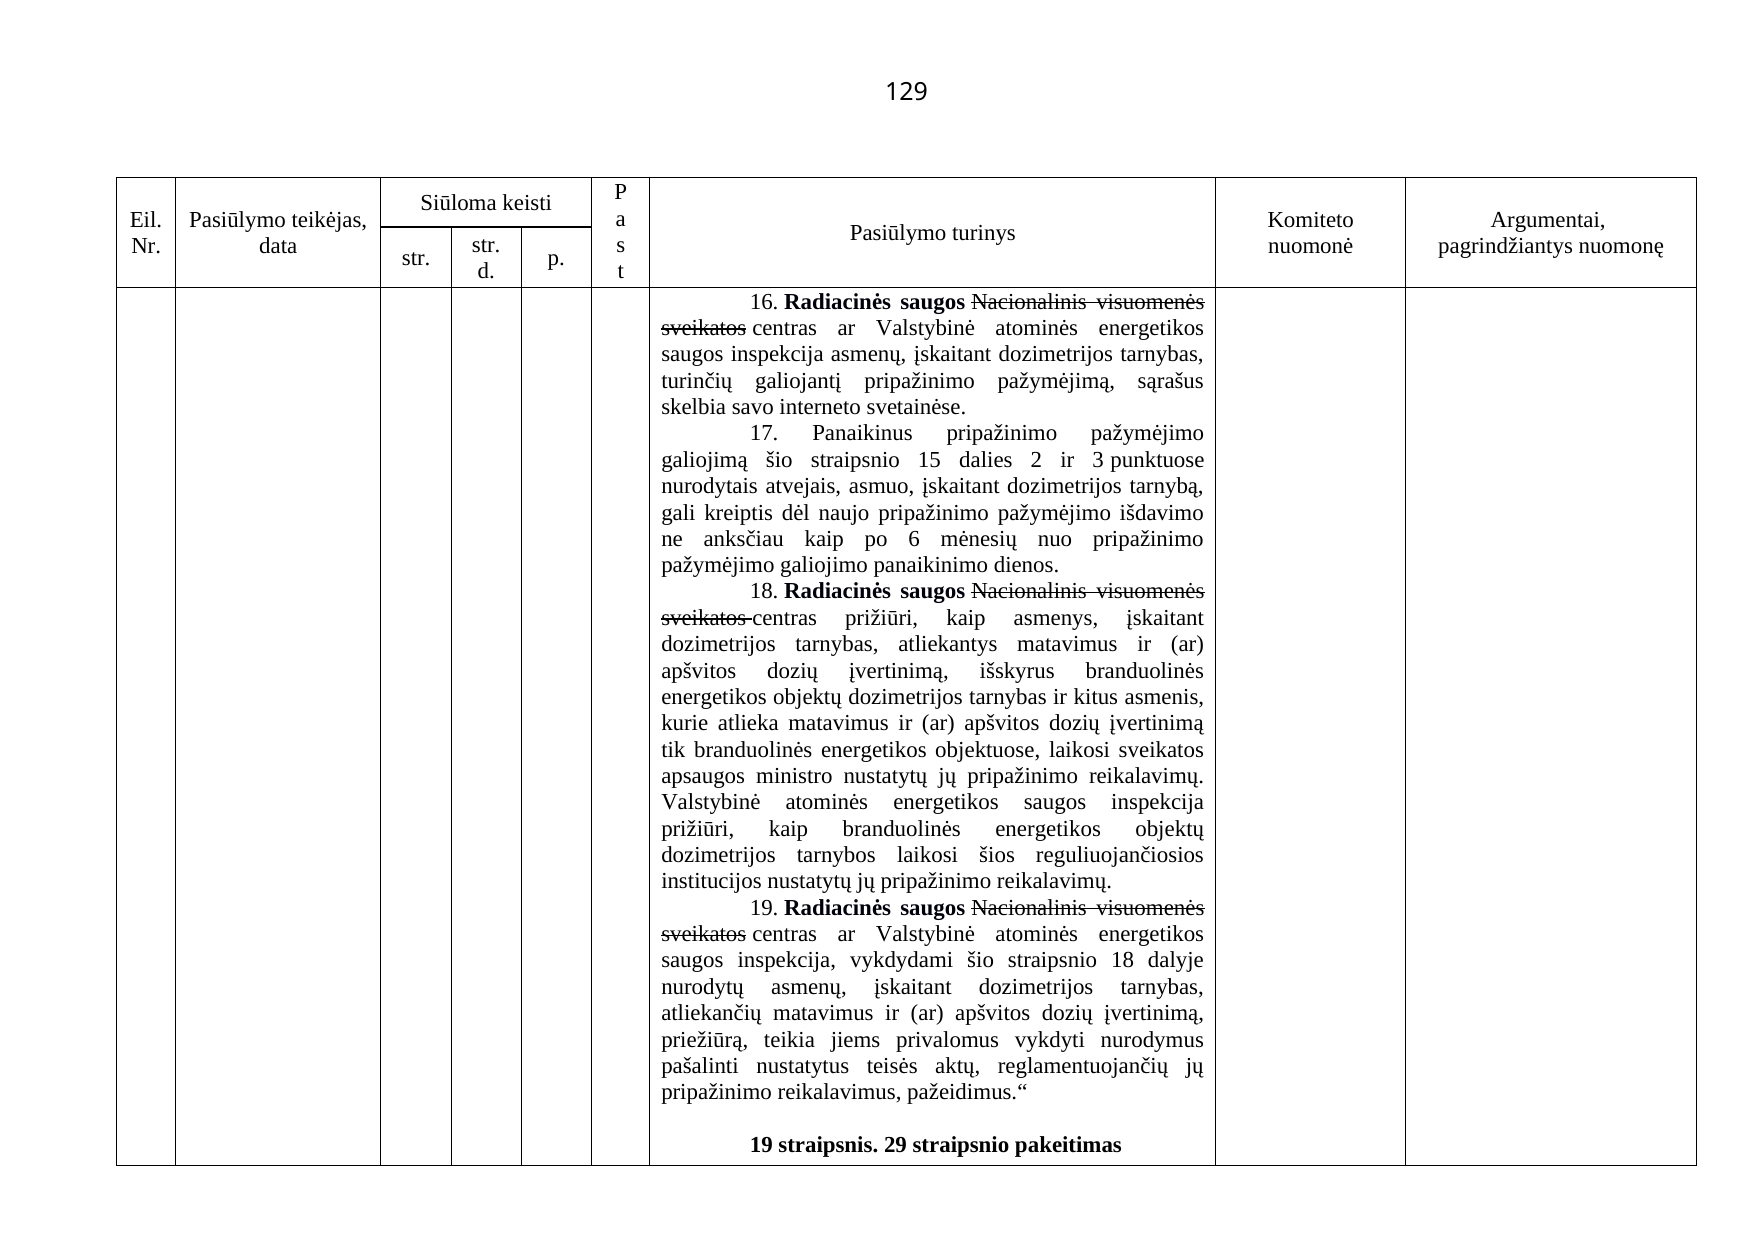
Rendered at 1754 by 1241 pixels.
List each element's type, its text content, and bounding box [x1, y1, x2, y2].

table_header Pastabos [592, 178, 649, 287]
table_header Pasiūlymo teikėjas, data [176, 178, 380, 287]
table_cell 16. Radiacinės saugos Nacionalinis visuomenės sveikatos centras ar Valstybinė atominės energetikos saugos inspekcija asmenų, įskaitant dozimetrijos tarnybas, turinčių galiojantį pripažinimo pažymėjimą, sąrašus skelbia savo interneto svetainėse. 17. Panaikinus pripažinimo pažymėjimo galiojimą šio straipsnio 15 dalies 2 ir 3 punktuose nurodytais atvejais, asmuo, įskaitant dozimetrijos tarnybą, gali kreiptis dėl naujo pripažinimo pažymėjimo išdavimo ne anksčiau kaip po 6 mėnesių nuo pripažinimo pažymėjimo galiojimo panaikinimo dienos. 18. Radiacinės saugos Nacionalinis visuomenės sveikatos centras prižiūri, kaip asmenys, įskaitant dozimetrijos tarnybas, atliekantys matavimus ir (ar) apšvitos dozių įvertinimą, išskyrus branduolinės energetikos objektų dozimetrijos tarnybas ir kitus asmenis, kurie atlieka matavimus ir (ar) apšvitos dozių įvertinimą tik branduolinės energetikos objektuose, laikosi sveikatos apsaugos ministro nustatytų jų pripažinimo reikalavimų. Valstybinė atominės energetikos saugos inspekcija prižiūri, kaip branduolinės energetikos objektų dozimetrijos tarnybos laikosi šios reguliuojančiosios institucijos nustatytų jų pripažinimo reikalavimų. 19. Radiacinės saugos Nacionalinis visuomenės sveikatos centras ar Valstybinė atominės energetikos saugos inspekcija, vykdydami šio straipsnio 18 dalyje nurodytų asmenų, įskaitant dozimetrijos tarnybas, atliekančių matavimus ir (ar) apšvitos dozių įvertinimą, priežiūrą, teikia jiems privalomus vykdyti nurodymus pašalinti nustatytus teisės aktų, reglamentuojančių jų pripažinimo reikalavimus, pažeidimus.“ 19 straipsnis. 29 straipsnio pakeitimas [650, 288, 1215, 1165]
table_cell [452, 288, 521, 1165]
table_cell str. d. [452, 228, 521, 287]
table_header Eil. Nr. [117, 178, 175, 287]
table_cell str. [381, 228, 451, 287]
table_cell [176, 288, 380, 1165]
table_header Siūloma keisti [381, 178, 591, 226]
table_cell [1216, 288, 1405, 1165]
table_cell [522, 288, 591, 1165]
table_cell p. [522, 228, 591, 287]
table_header Komiteto nuomonė [1216, 178, 1405, 287]
table_cell [381, 288, 451, 1165]
table_header Pasiūlymo turinys [650, 178, 1215, 287]
table_header Argumentai, pagrindžiantys nuomonę [1406, 178, 1696, 287]
table_cell [592, 288, 649, 1165]
table_cell [117, 288, 175, 1165]
table_cell [1406, 288, 1696, 1165]
